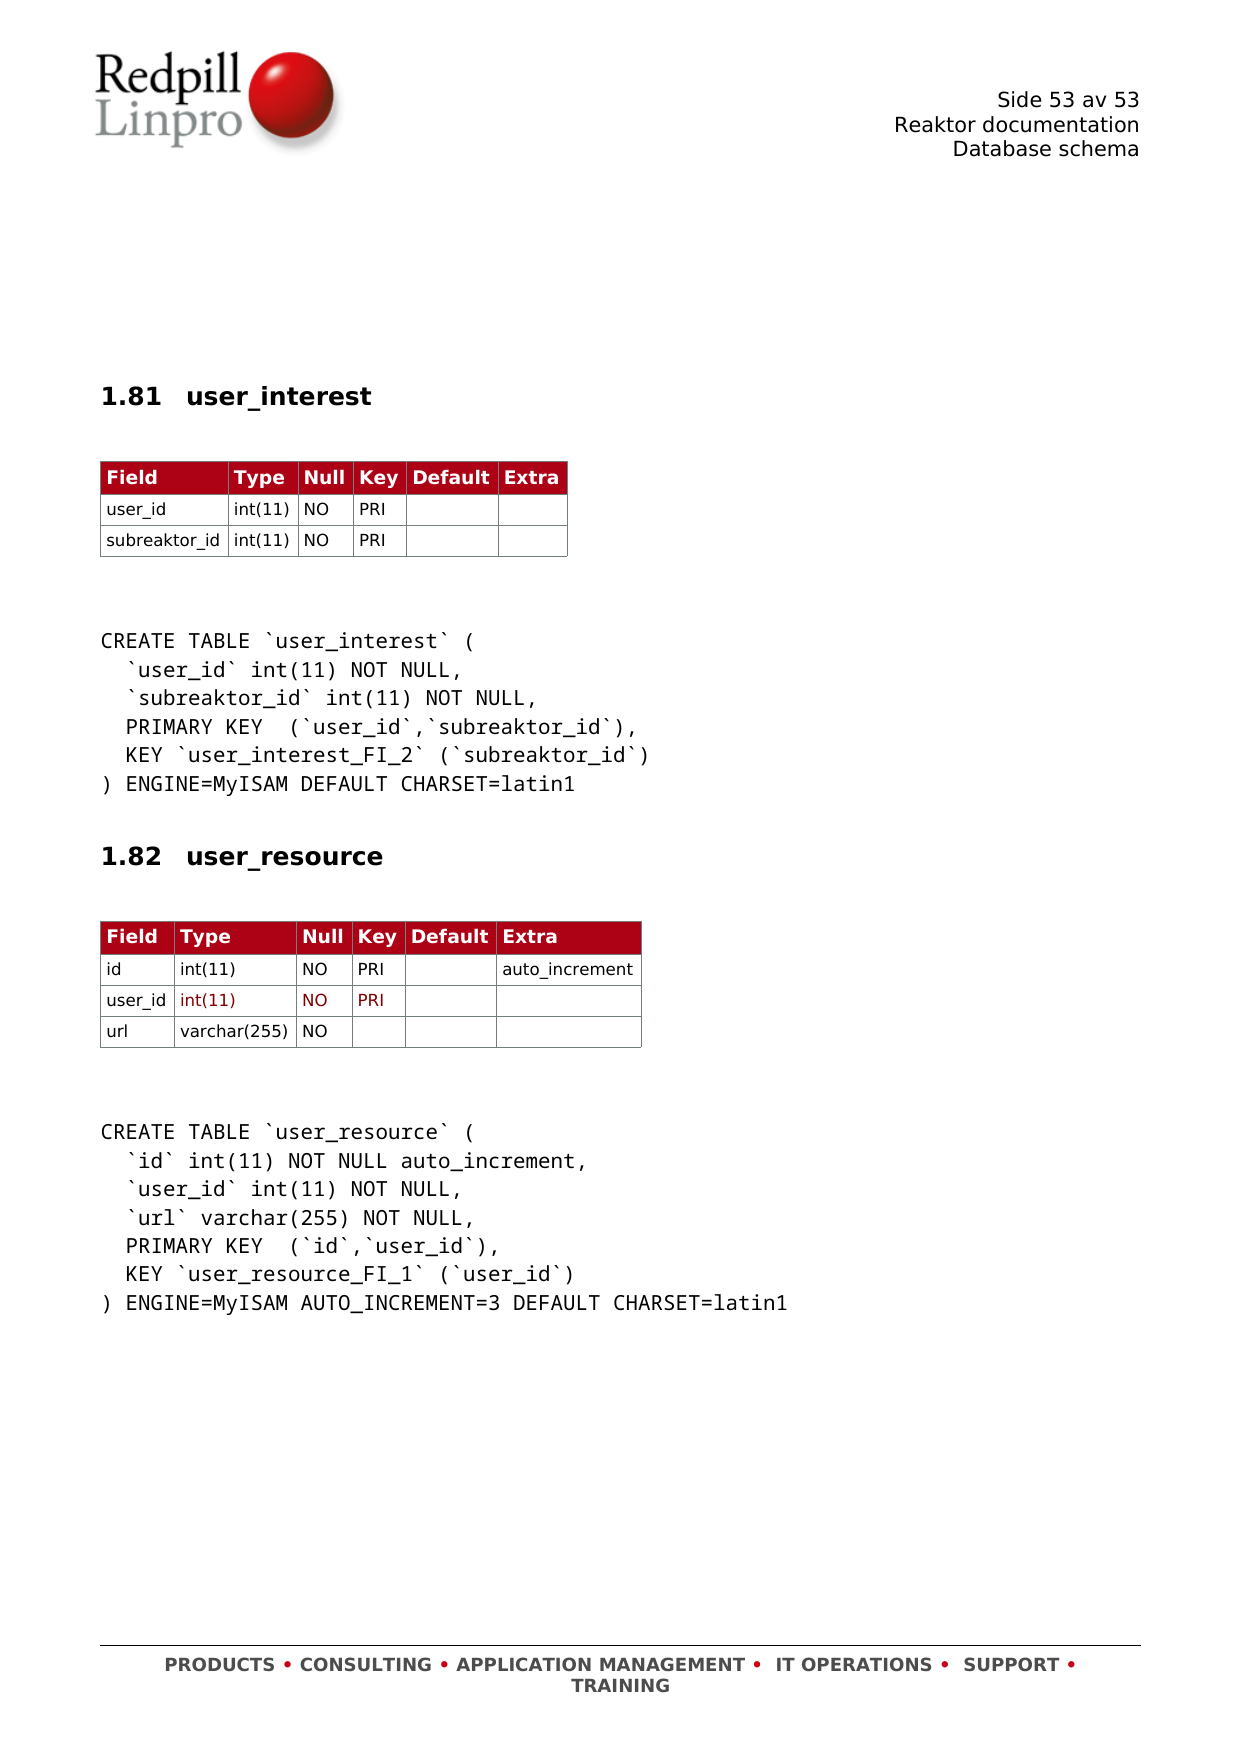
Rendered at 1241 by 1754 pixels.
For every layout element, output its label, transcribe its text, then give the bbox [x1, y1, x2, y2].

table_cell int(11) [175, 986, 296, 1016]
text PRIMARY KEY (`user_id`,`subreaktor_id`), [100, 712, 1140, 740]
text ) ENGINE=MyISAM DEFAULT CHARSET=latin1 [100, 769, 1140, 797]
table_cell int(11) [229, 526, 298, 556]
table_header Field [101, 922, 174, 954]
table_cell subreaktor_id [101, 526, 228, 556]
table_cell user_id [101, 495, 228, 525]
table_cell auto_increment [497, 955, 641, 985]
text `url` varchar(255) NOT NULL, [100, 1203, 1140, 1231]
table_header Extra [499, 462, 567, 494]
table_header Type [229, 462, 298, 494]
table_header Null [299, 462, 353, 494]
table_header Default [407, 462, 498, 494]
text CREATE TABLE `user_resource` ( [100, 1117, 1140, 1146]
subtitle user_interest [100, 382, 1140, 412]
table_header Type [175, 922, 296, 954]
picture [84, 38, 346, 160]
table_cell [499, 526, 567, 556]
table_cell NO [297, 1017, 352, 1047]
table_cell NO [297, 986, 352, 1016]
text `subreaktor_id` int(11) NOT NULL, [100, 683, 1140, 712]
table_cell [353, 1017, 405, 1047]
table_cell [497, 986, 641, 1016]
text KEY `user_interest_FI_2` (`subreaktor_id`) [100, 740, 1140, 769]
text KEY `user_resource_FI_1` (`user_id`) [100, 1259, 1140, 1288]
text `user_id` int(11) NOT NULL, [100, 1174, 1140, 1203]
table_cell int(11) [229, 495, 298, 525]
table_cell NO [297, 955, 352, 985]
table_cell PRI [353, 986, 405, 1016]
table_cell [499, 495, 567, 525]
table_cell NO [299, 495, 353, 525]
subtitle user_resource [100, 842, 1140, 871]
text `id` int(11) NOT NULL auto_increment, [100, 1146, 1140, 1174]
table_cell [406, 955, 496, 985]
table_header Default [406, 922, 496, 954]
text `user_id` int(11) NOT NULL, [100, 655, 1140, 683]
table_cell [497, 1017, 641, 1047]
text PRIMARY KEY (`id`,`user_id`), [100, 1231, 1140, 1259]
table_cell PRI [354, 526, 406, 556]
table_cell [406, 986, 496, 1016]
table_header Extra [497, 922, 641, 954]
table_cell user_id [101, 986, 174, 1016]
table_cell [407, 495, 498, 525]
table_cell PRI [353, 955, 405, 985]
table_cell id [101, 955, 174, 985]
table_header Null [297, 922, 352, 954]
table_header Key [353, 922, 405, 954]
table_cell PRI [354, 495, 406, 525]
table_cell [406, 1017, 496, 1047]
text ) ENGINE=MyISAM AUTO_INCREMENT=3 DEFAULT CHARSET=latin1 [100, 1288, 1140, 1316]
table_cell varchar(255) [175, 1017, 296, 1047]
table_cell url [101, 1017, 174, 1047]
table_cell NO [299, 526, 353, 556]
table_cell int(11) [175, 955, 296, 985]
text CREATE TABLE `user_interest` ( [100, 627, 1140, 655]
table_header Field [101, 462, 228, 494]
table_header Key [354, 462, 406, 494]
table_cell [407, 526, 498, 556]
